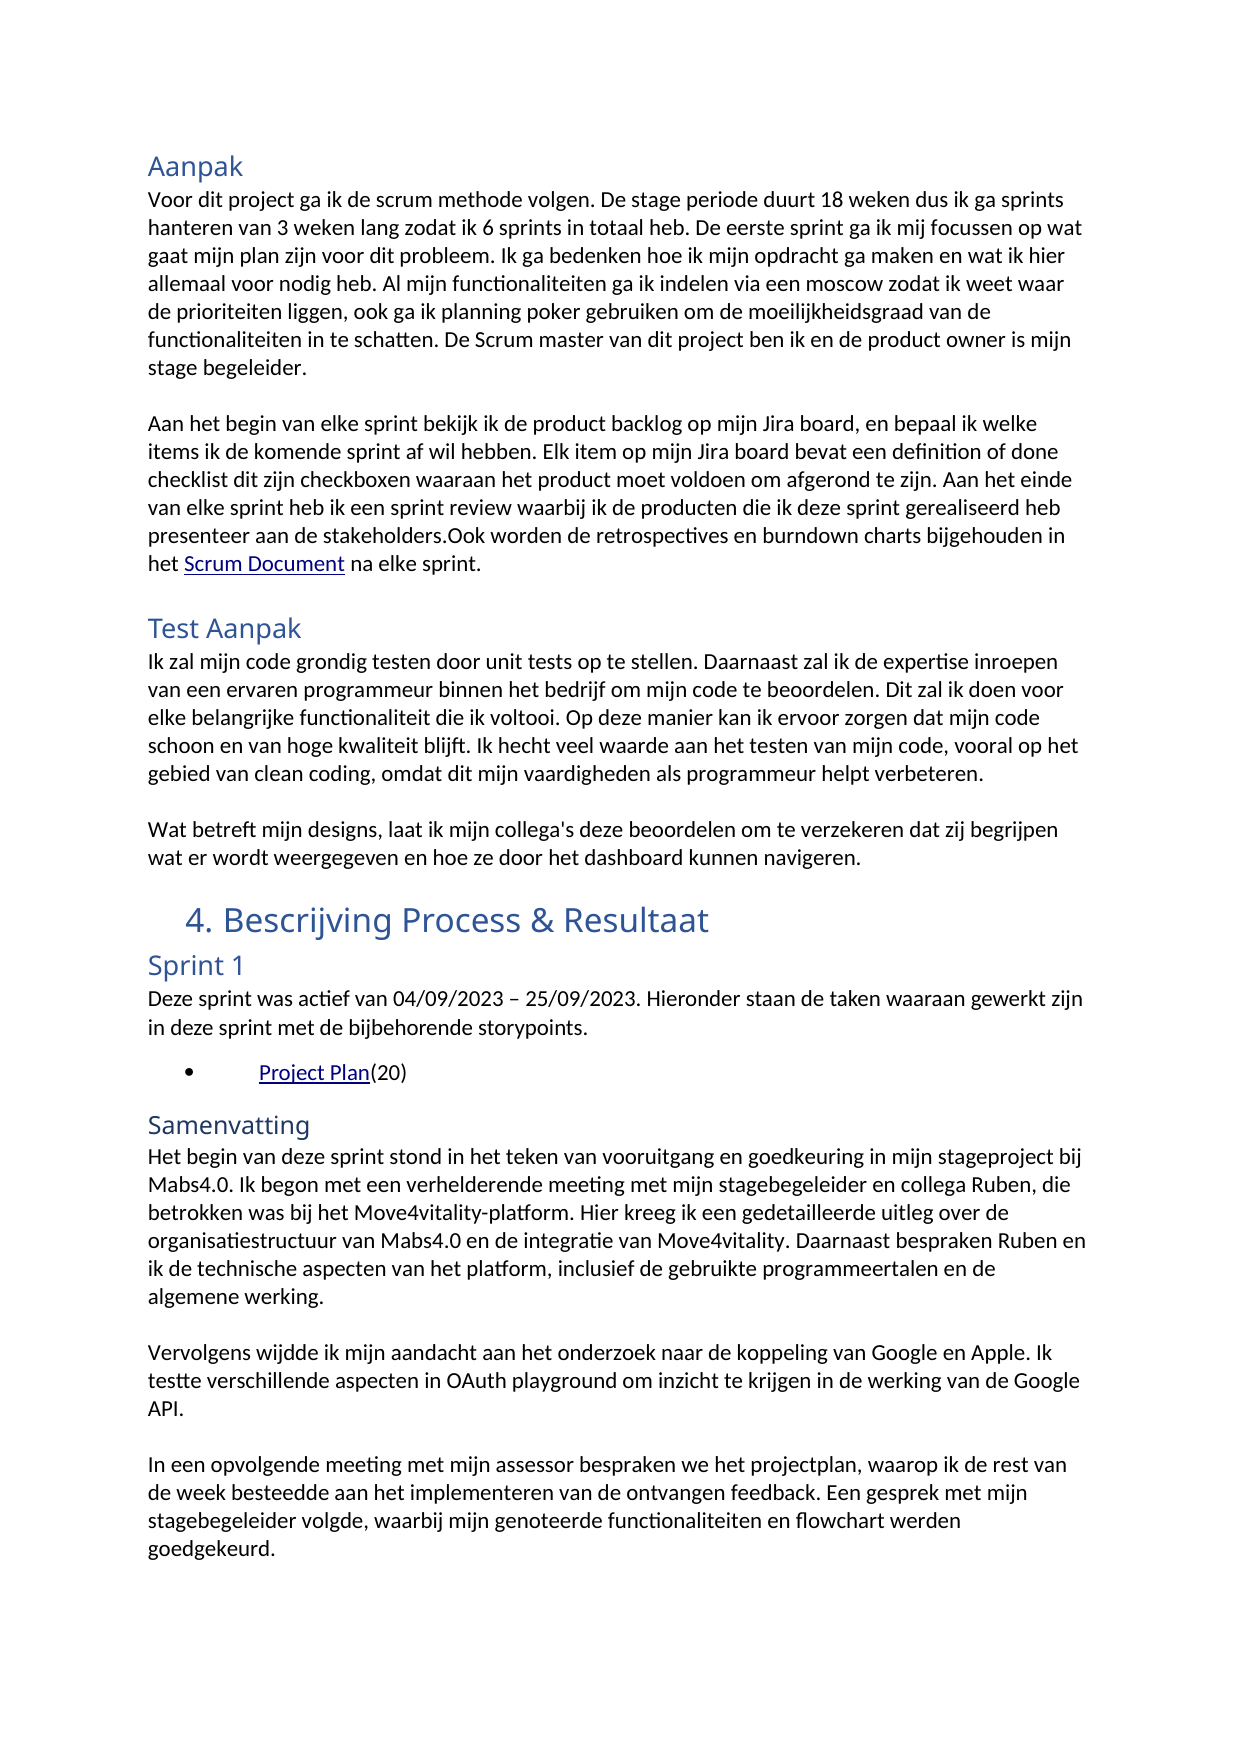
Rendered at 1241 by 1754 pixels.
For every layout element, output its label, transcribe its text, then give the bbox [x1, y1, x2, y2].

subtitle Bescrijving Process & Resultaat [185, 896, 1093, 942]
subtitle Test Aanpak [148, 610, 1093, 647]
text Ik zal mijn code grondig testen door unit tests op te stellen. Daarnaast zal ik de expertise inroepen van een ervaren programmeur binnen het bedrijf om mijn code te beoordelen. Dit zal ik doen voor elke belangrijke functionaliteit die ik voltooi. Op deze manier kan ik ervoor zorgen dat mijn code schoon en van hoge kwaliteit blijft. Ik hecht veel waarde aan het testen van mijn code, vooral op het gebied van clean coding, omdat dit mijn vaardigheden als programmeur helpt verbeteren. [148, 647, 1093, 787]
text Deze sprint was actief van 04/09/2023 – 25/09/2023. Hieronder staan de taken waaraan gewerkt zijn in deze sprint met de bijbehorende storypoints. [148, 984, 1093, 1041]
subtitle Aanpak [148, 148, 1093, 184]
list Project Plan(20) [185, 1058, 1093, 1086]
text Wat betreft mijn designs, laat ik mijn collega's deze beoordelen om te verzekeren dat zij begrijpen wat er wordt weergegeven en hoe ze door het dashboard kunnen navigeren. [148, 815, 1093, 871]
text In een opvolgende meeting met mijn assessor bespraken we het projectplan, waarop ik de rest van de week besteedde aan het implementeren van de ontvangen feedback. Een gesprek met mijn stagebegeleider volgde, waarbij mijn genoteerde functionaliteiten en flowchart werden goedgekeurd. [148, 1451, 1093, 1563]
text Aan het begin van elke sprint bekijk ik de product backlog op mijn Jira board, en bepaal ik welke items ik de komende sprint af wil hebben. Elk item op mijn Jira board bevat een definition of done checklist dit zijn checkboxen waaraan het product moet voldoen om afgerond te zijn. Aan het einde van elke sprint heb ik een sprint review waarbij ik de producten die ik deze sprint gerealiseerd heb presenteer aan de stakeholders.Ook worden de retrospectives en burndown charts bijgehouden in het Scrum Document na elke sprint. [148, 409, 1093, 577]
subtitle Sprint 1 [148, 947, 1093, 984]
text Het begin van deze sprint stond in het teken van vooruitgang en goedkeuring in mijn stageproject bij Mabs4.0. Ik begon met een verhelderende meeting met mijn stagebegeleider en collega Ruben, die betrokken was bij het Move4vitality-platform. Hier kreeg ik een gedetailleerde uitleg over de organisatiestructuur van Mabs4.0 en de integratie van Move4vitality. Daarnaast bespraken Ruben en ik de technische aspecten van het platform, inclusief de gebruikte programmeertalen en de algemene werking. [148, 1142, 1093, 1310]
subtitle Samenvatting [148, 1108, 1093, 1142]
text Voor dit project ga ik de scrum methode volgen. De stage periode duurt 18 weken dus ik ga sprints hanteren van 3 weken lang zodat ik 6 sprints in totaal heb. De eerste sprint ga ik mij focussen op wat gaat mijn plan zijn voor dit probleem. Ik ga bedenken hoe ik mijn opdracht ga maken en wat ik hier allemaal voor nodig heb. Al mijn functionaliteiten ga ik indelen via een moscow zodat ik weet waar de prioriteiten liggen, ook ga ik planning poker gebruiken om de moeilijkheidsgraad van de functionaliteiten in te schatten. De Scrum master van dit project ben ik en de product owner is mijn stage begeleider. [148, 185, 1093, 381]
text Vervolgens wijdde ik mijn aandacht aan het onderzoek naar de koppeling van Google en Apple. Ik testte verschillende aspecten in OAuth playground om inzicht te krijgen in de werking van de Google API. [148, 1338, 1093, 1422]
